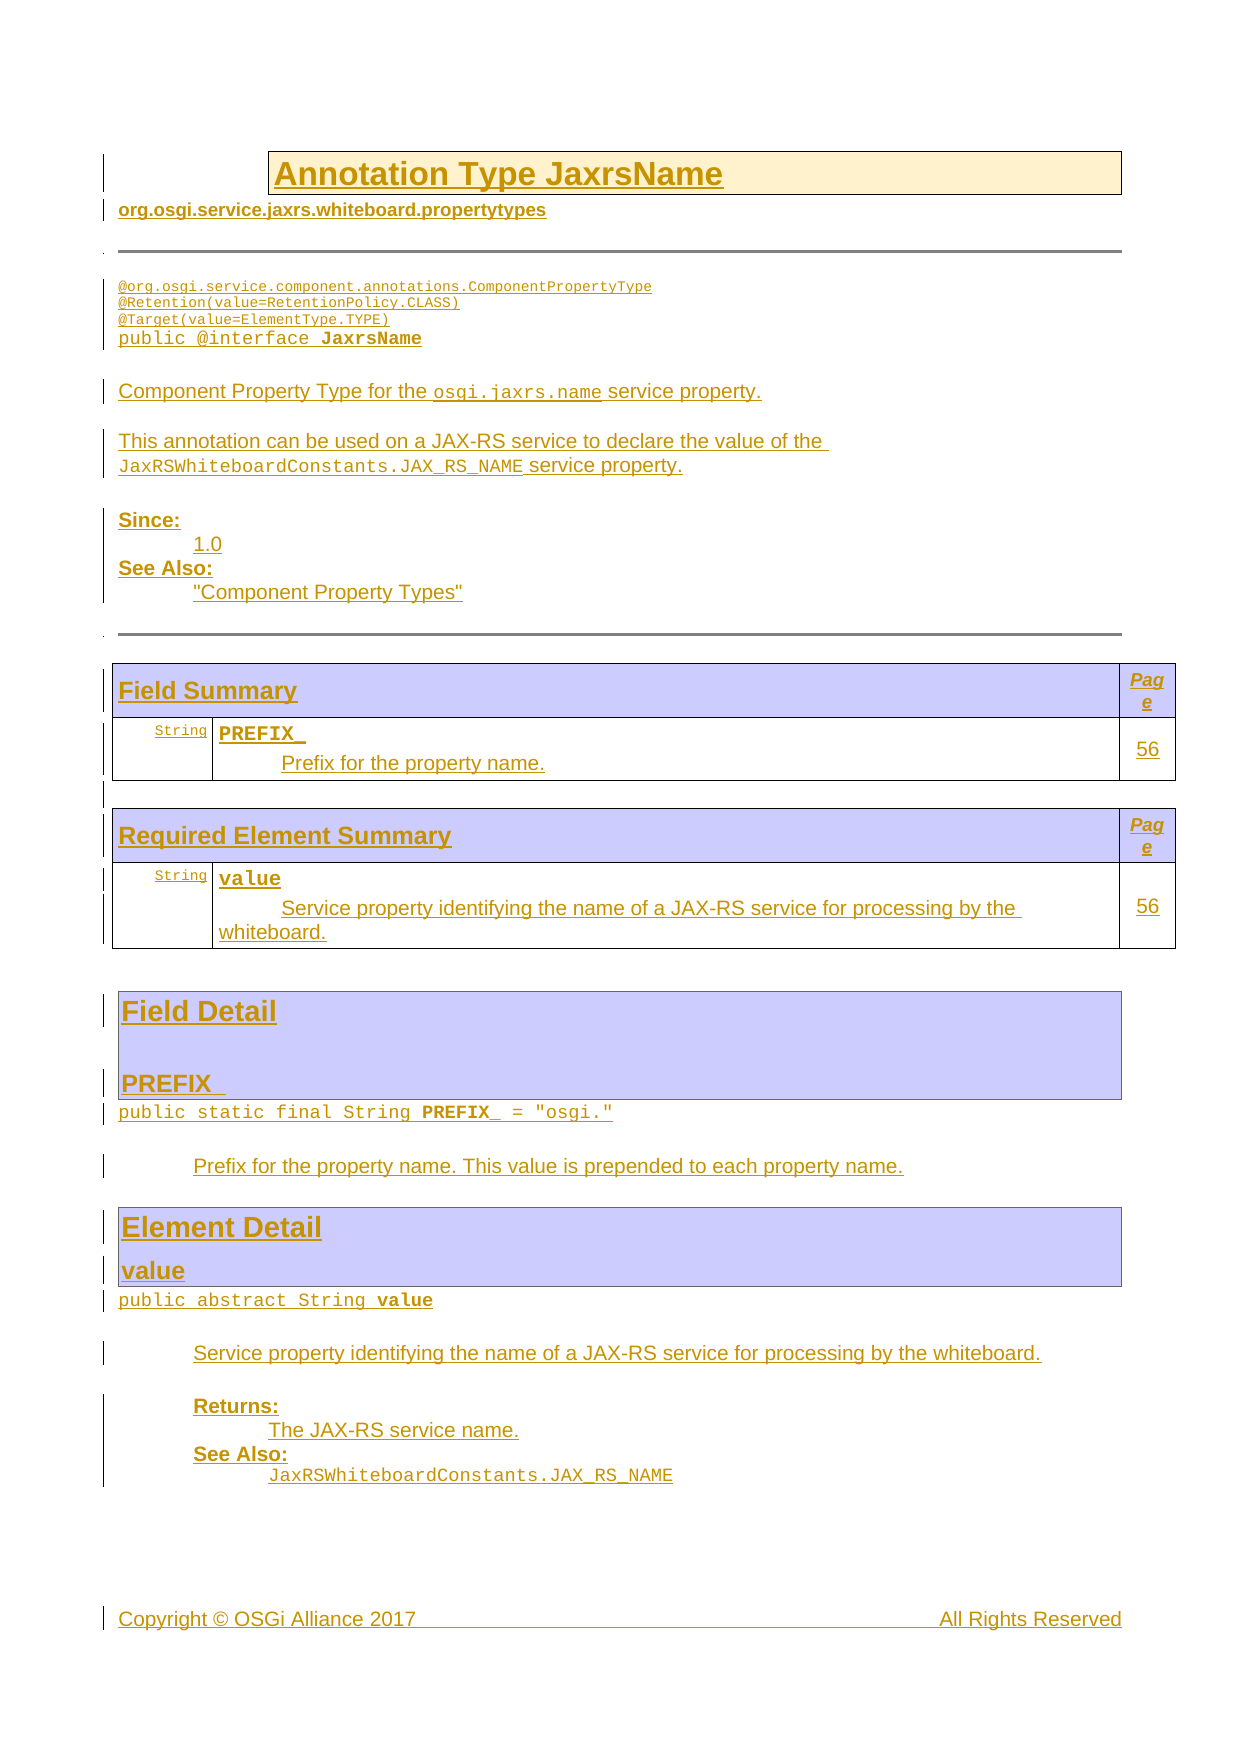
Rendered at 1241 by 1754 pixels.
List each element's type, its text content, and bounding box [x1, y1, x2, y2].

text Prefix for the property name. This value is prepended to each property name. [193, 1154, 1122, 1178]
text Since: [118, 508, 1122, 532]
text org.osgi.service.jaxrs.whiteboard.propertytypes [118, 199, 1122, 221]
subtitle Element Detail [119, 1208, 1121, 1243]
table_header Page [1120, 809, 1175, 862]
text See Also: [118, 556, 1122, 579]
text "Component Property Types" [193, 579, 1122, 603]
table_cell 62 [1120, 718, 1175, 779]
text Component Property Type for the osgi.jaxrs.name service property. [118, 379, 1122, 404]
subtitle Field Detail [119, 992, 1121, 1027]
text public static final String PREFIX_ = "osgi." [118, 1103, 1122, 1124]
subtitle value [119, 1252, 1121, 1286]
text 1.0 [193, 532, 1122, 556]
table_cell value Service property identifying the name of a JAX-RS service for processing by the whiteboard. [213, 863, 1119, 948]
table_header Field Summary [113, 664, 1119, 717]
text @org.osgi.service.component.annotations.ComponentPropertyType @Retention(value=RetentionPolicy.CLASS) @Target(value=ElementType.TYPE) public @interface JaxrsName [118, 279, 1122, 350]
table_cell 62 [1120, 863, 1175, 948]
table_cell String [113, 718, 212, 779]
text See Also: [193, 1442, 1122, 1466]
text public abstract String value [118, 1290, 1122, 1312]
table_header Required Element Summary [113, 809, 1119, 862]
subtitle Annotation Type JaxrsName [269, 152, 1121, 194]
text This annotation can be used on a JAX-RS service to declare the value of the JaxRSWhiteboardConstants.JAX_RS_NAME service property. [118, 429, 1122, 478]
table_header Page [1120, 664, 1175, 717]
text Returns: [193, 1394, 1122, 1418]
table_cell PREFIX_ Prefix for the property name. [213, 718, 1119, 779]
text The JAX-RS service name. [268, 1418, 1122, 1442]
text Service property identifying the name of a JAX-RS service for processing by the whiteboard. [193, 1341, 1122, 1365]
subtitle PREFIX_ [119, 1065, 1121, 1099]
text JaxRSWhiteboardConstants.JAX_RS_NAME [268, 1466, 1122, 1487]
table_cell String [113, 863, 212, 948]
